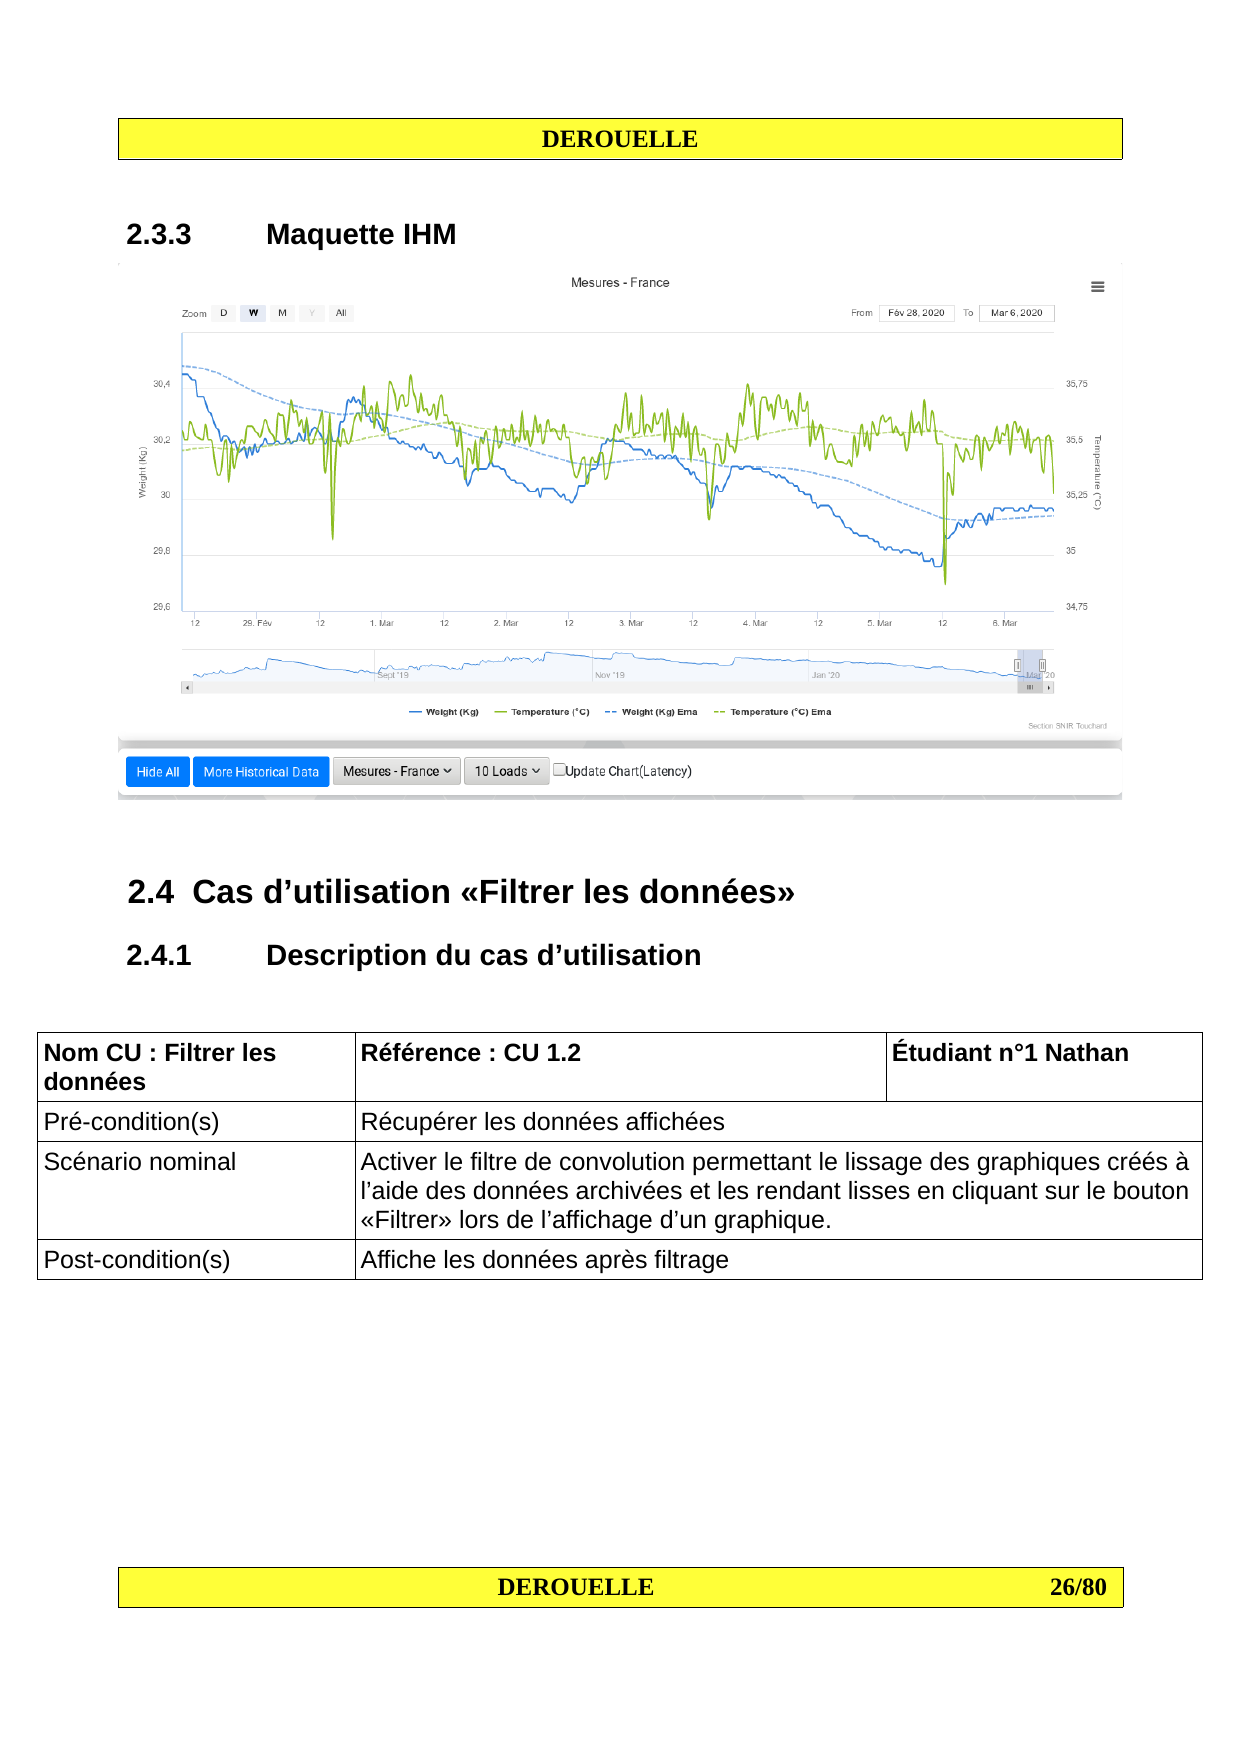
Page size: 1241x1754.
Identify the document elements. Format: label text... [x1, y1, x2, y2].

table_cell Post-condition(s) [38, 1240, 355, 1279]
table_cell Scénario nominal [38, 1142, 355, 1239]
table_header Nom CU : Filtrer les données [38, 1033, 355, 1101]
subtitle Description du cas d’utilisation [118, 938, 1122, 972]
table_cell Activer le filtre de convolution permettant le lissage des graphiques créés à l’aide des données archivées et les rendant lisses en cliquant sur le bouton «Filtrer» lors de l’affichage d’un graphique. [356, 1142, 1202, 1239]
table_header Référence : CU 1.2 [356, 1033, 886, 1101]
table_cell Affiche les données après filtrage [356, 1240, 1202, 1279]
picture [118, 263, 1123, 800]
subtitle Maquette IHM [118, 217, 1122, 251]
subtitle Cas d’utilisation «Filtrer les données» [118, 872, 1122, 911]
table_cell Récupérer les données affichées [356, 1102, 1202, 1141]
table_cell Pré-condition(s) [38, 1102, 355, 1141]
table_header Étudiant n°1 Nathan [887, 1033, 1202, 1101]
